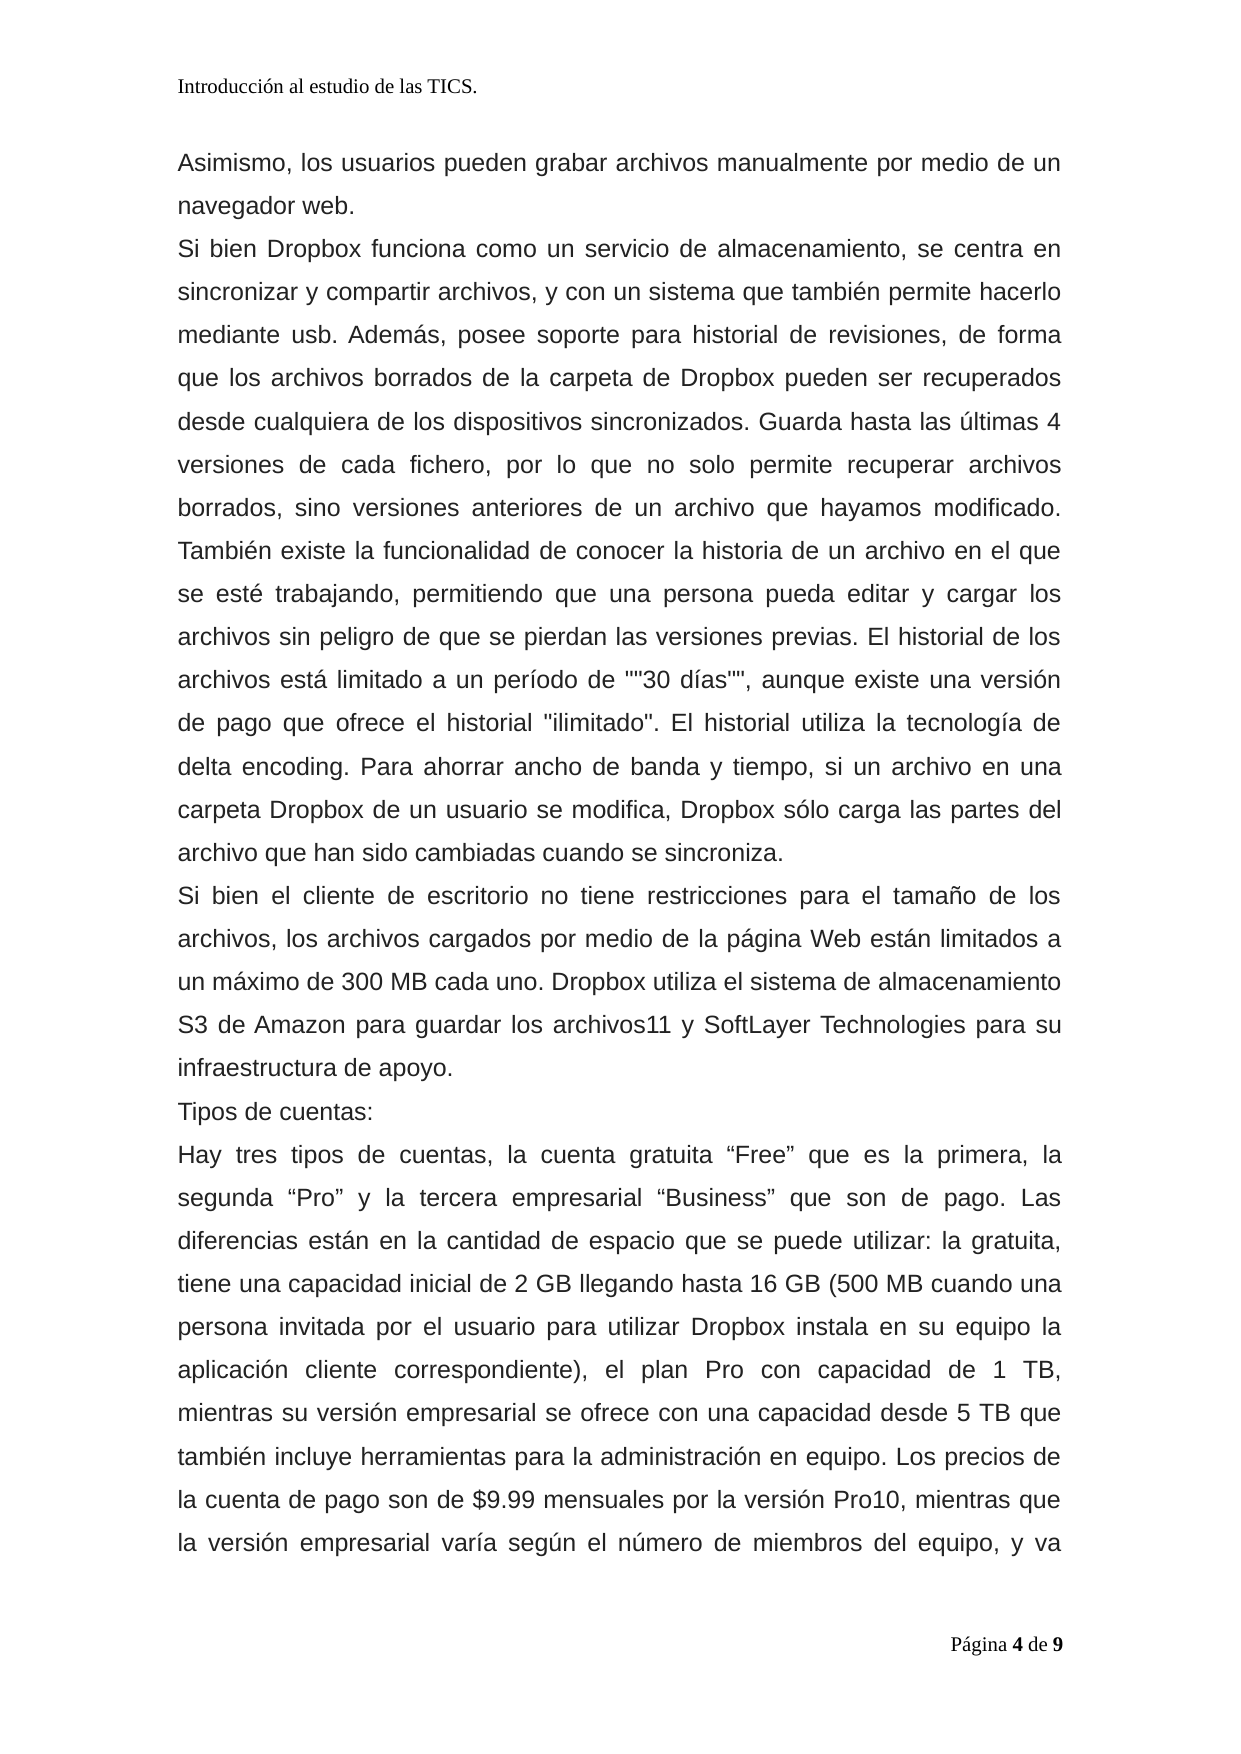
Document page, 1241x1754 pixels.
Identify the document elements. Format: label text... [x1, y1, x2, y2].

text Si bien Dropbox funciona como un servicio de almacenamiento, se centra en sincronizar y compartir archivos, y con un sistema que también permite hacerlo mediante usb. Además, posee soporte para historial de revisiones, de forma que los archivos borrados de la carpeta de Dropbox pueden ser recuperados desde cualquiera de los dispositivos sincronizados. Guarda hasta las últimas 4 versiones de cada fichero, por lo que no solo permite recuperar archivos borrados, sino versiones anteriores de un archivo que hayamos modificado. También existe la funcionalidad de conocer la historia de un archivo en el que se esté trabajando, permitiendo que una persona pueda editar y cargar los archivos sin peligro de que se pierdan las versiones previas. El historial de los archivos está limitado a un período de ""30 días"", aunque existe una versión de pago que ofrece el historial "ilimitado". El historial utiliza la tecnología de delta encoding. Para ahorrar ancho de banda y tiempo, si un archivo en una carpeta Dropbox de un usuario se modifica, Dropbox sólo carga las partes del archivo que han sido cambiadas cuando se sincroniza. [177, 234, 1063, 866]
text Tipos de cuentas: [177, 1096, 1063, 1125]
text Hay tres tipos de cuentas, la cuenta gratuita “Free” que es la primera, la segunda “Pro” y la tercera empresarial “Business” que son de pago. Las diferencias están en la cantidad de espacio que se puede utilizar: la gratuita, tiene una capacidad inicial de 2 GB llegando hasta 16 GB (500 MB cuando una persona invitada por el usuario para utilizar Dropbox instala en su equipo la aplicación cliente correspondiente), el plan Pro con capacidad de 1 TB, mientras su versión empresarial se ofrece con una capacidad desde 5 TB que también incluye herramientas para la administración en equipo. Los precios de la cuenta de pago son de $9.99 mensuales por la versión Pro10, mientras que la versión empresarial varía según el número de miembros del equipo, y va [177, 1139, 1063, 1556]
text Si bien el cliente de escritorio no tiene restricciones para el tamaño de los archivos, los archivos cargados por medio de la página Web están limitados a un máximo de 300 MB cada uno. Dropbox utiliza el sistema de almacenamiento S3 de Amazon para guardar los archivos11 y SoftLayer Technologies para su infraestructura de apoyo. [177, 881, 1063, 1082]
text Asimismo, los usuarios pueden grabar archivos manualmente por medio de un navegador web. [177, 148, 1063, 219]
